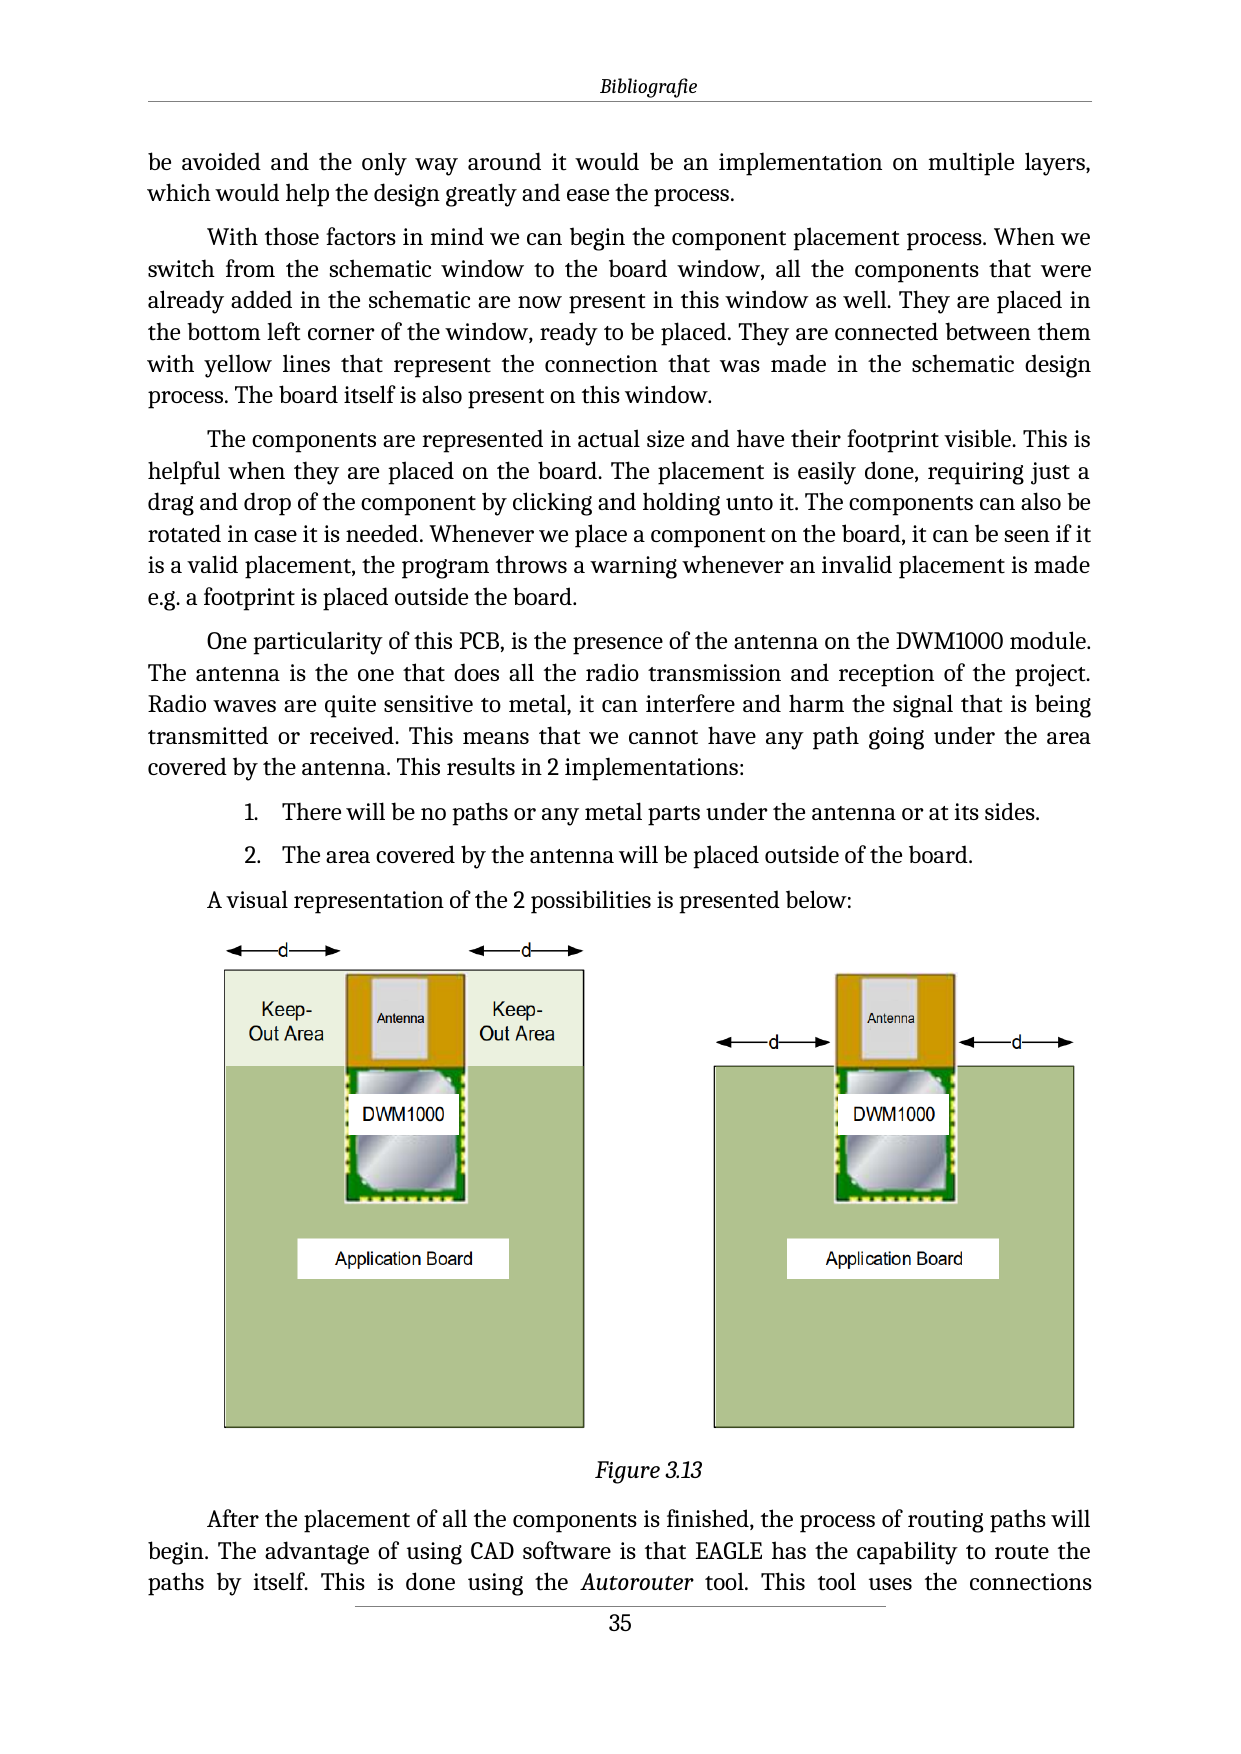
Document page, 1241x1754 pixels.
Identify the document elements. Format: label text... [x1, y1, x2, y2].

text Figure 3.13 [148, 1456, 1092, 1484]
text A visual representation of the 2 possibilities is presented below: [148, 886, 1092, 914]
text One particularity of this PCB, is the presence of the antenna on the DWM1000 module. The antenna is the one that does all the radio transmission and reception of the project. Radio waves are quite sensitive to metal, it can interfere and harm the signal that is being transmitted or received. This means that we cannot have any path going under the area covered by the antenna. This results in 2 implementations: [148, 627, 1092, 782]
text be avoided and the only way around it would be an implementation on multiple layers, which would help the design greatly and ease the process. [148, 148, 1092, 208]
text The components are represented in actual size and have their footprint visible. This is helpful when they are placed on the board. The placement is easily done, requiring just a drag and drop of the component by clicking and holding unto it. The components can also be rotated in case it is needed. Whenever we place a component on the board, it can be seen if it is a valid placement, the program throws a warning whenever an invalid placement is made e.g. a footprint is placed outside the board. [148, 425, 1092, 612]
text After the placement of all the components is finished, the process of routing paths will begin. The advantage of using CAD software is that EAGLE has the capability to route the paths by itself. This is done using the Autorouter tool. This tool uses the connections [148, 1505, 1092, 1597]
list There will be no paths or any metal parts under the antenna or at its sides. [244, 797, 1092, 826]
list The area covered by the antenna will be placed outside of the board. [244, 841, 1092, 870]
text With those factors in mind we can begin the component placement process. When we switch from the schematic window to the board window, all the components that were already added in the schematic are now present in this window as well. They are placed in the bottom left corner of the window, ready to be placed. They are connected between them with yellow lines that represent the connection that was made in the schematic design process. The board itself is also present on this window. [148, 223, 1092, 410]
